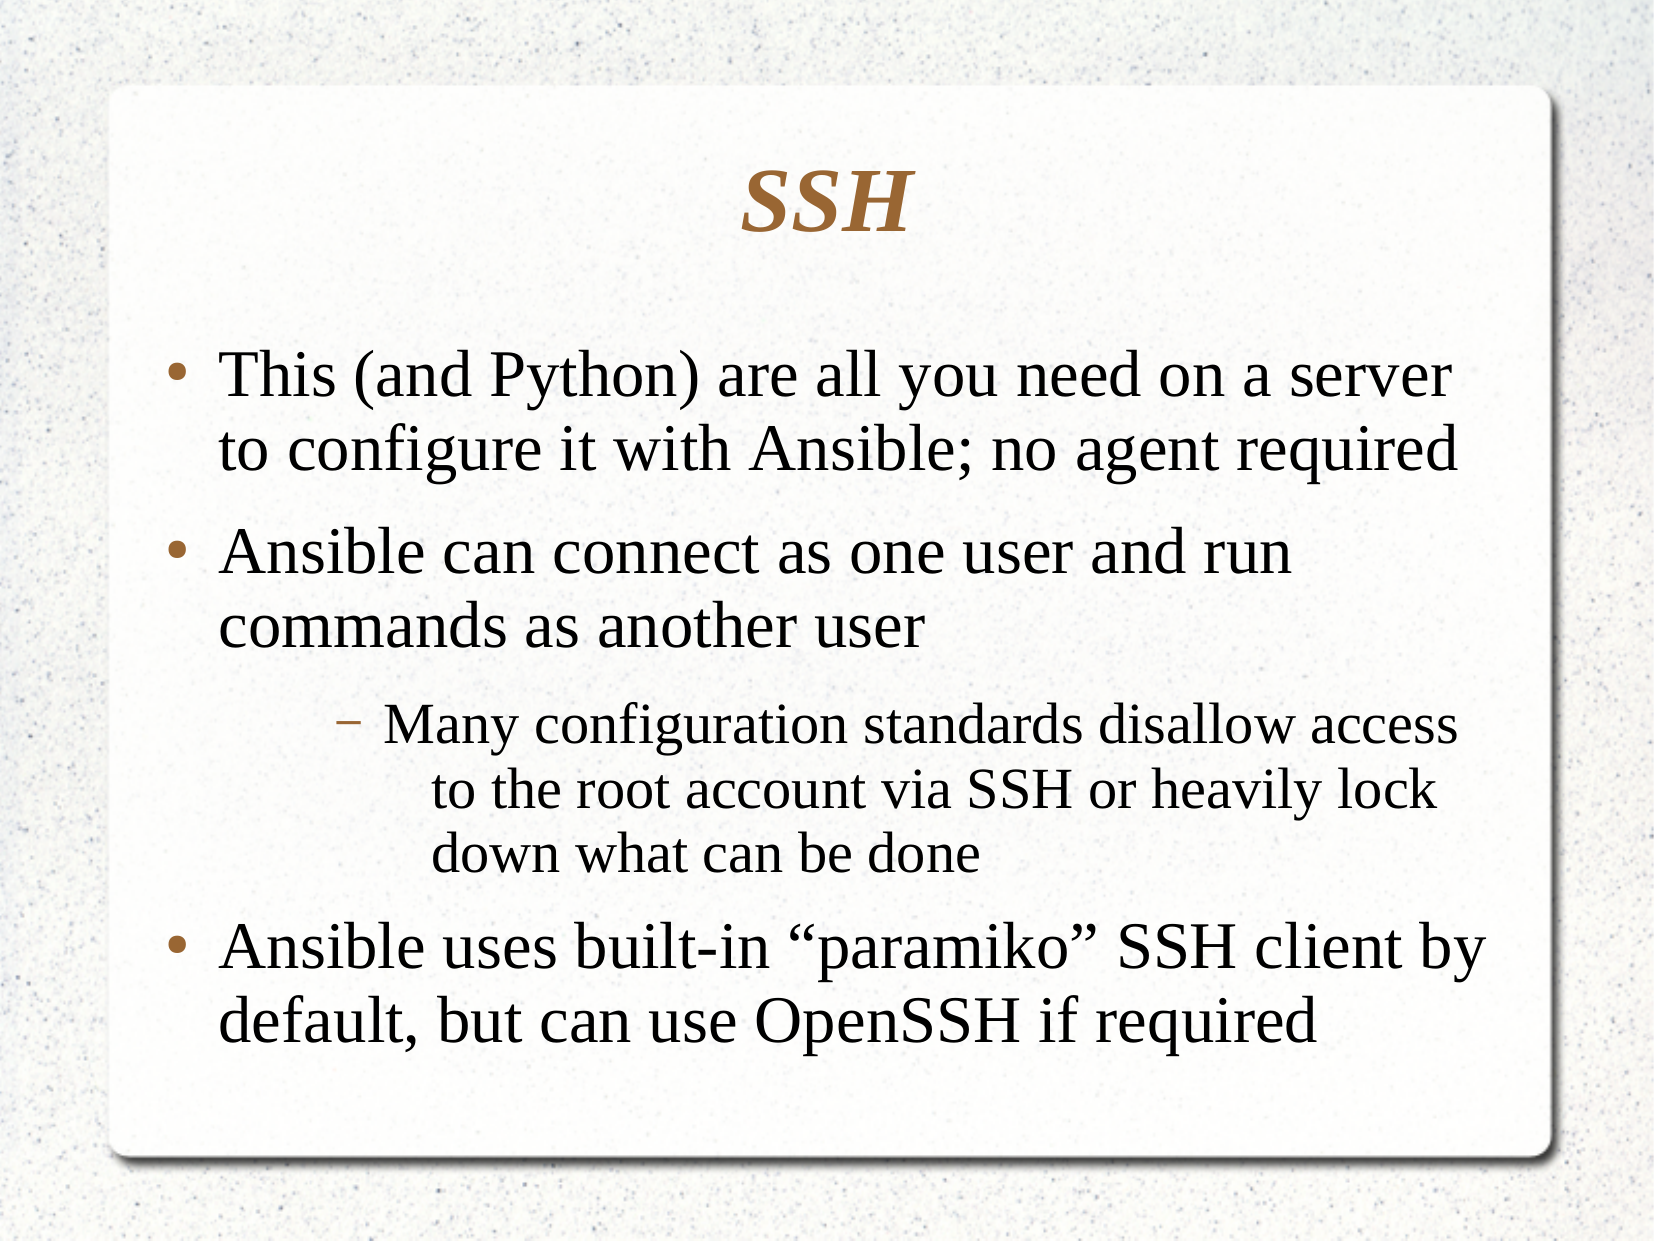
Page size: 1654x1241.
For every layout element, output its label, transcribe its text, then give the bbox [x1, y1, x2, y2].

title SSH [118, 104, 1536, 297]
list This (and Python) are all you need on a server to configure it with Ansible; no agent required Ansible can connect as one user and run commands as another user Many configuration standards disallow access to the root account via SSH or heavily lock down what can be done Ansible uses built-in “paramiko” SSH client by default, but can use OpenSSH if required [147, 336, 1506, 1141]
picture [0, 0, 1654, 1241]
